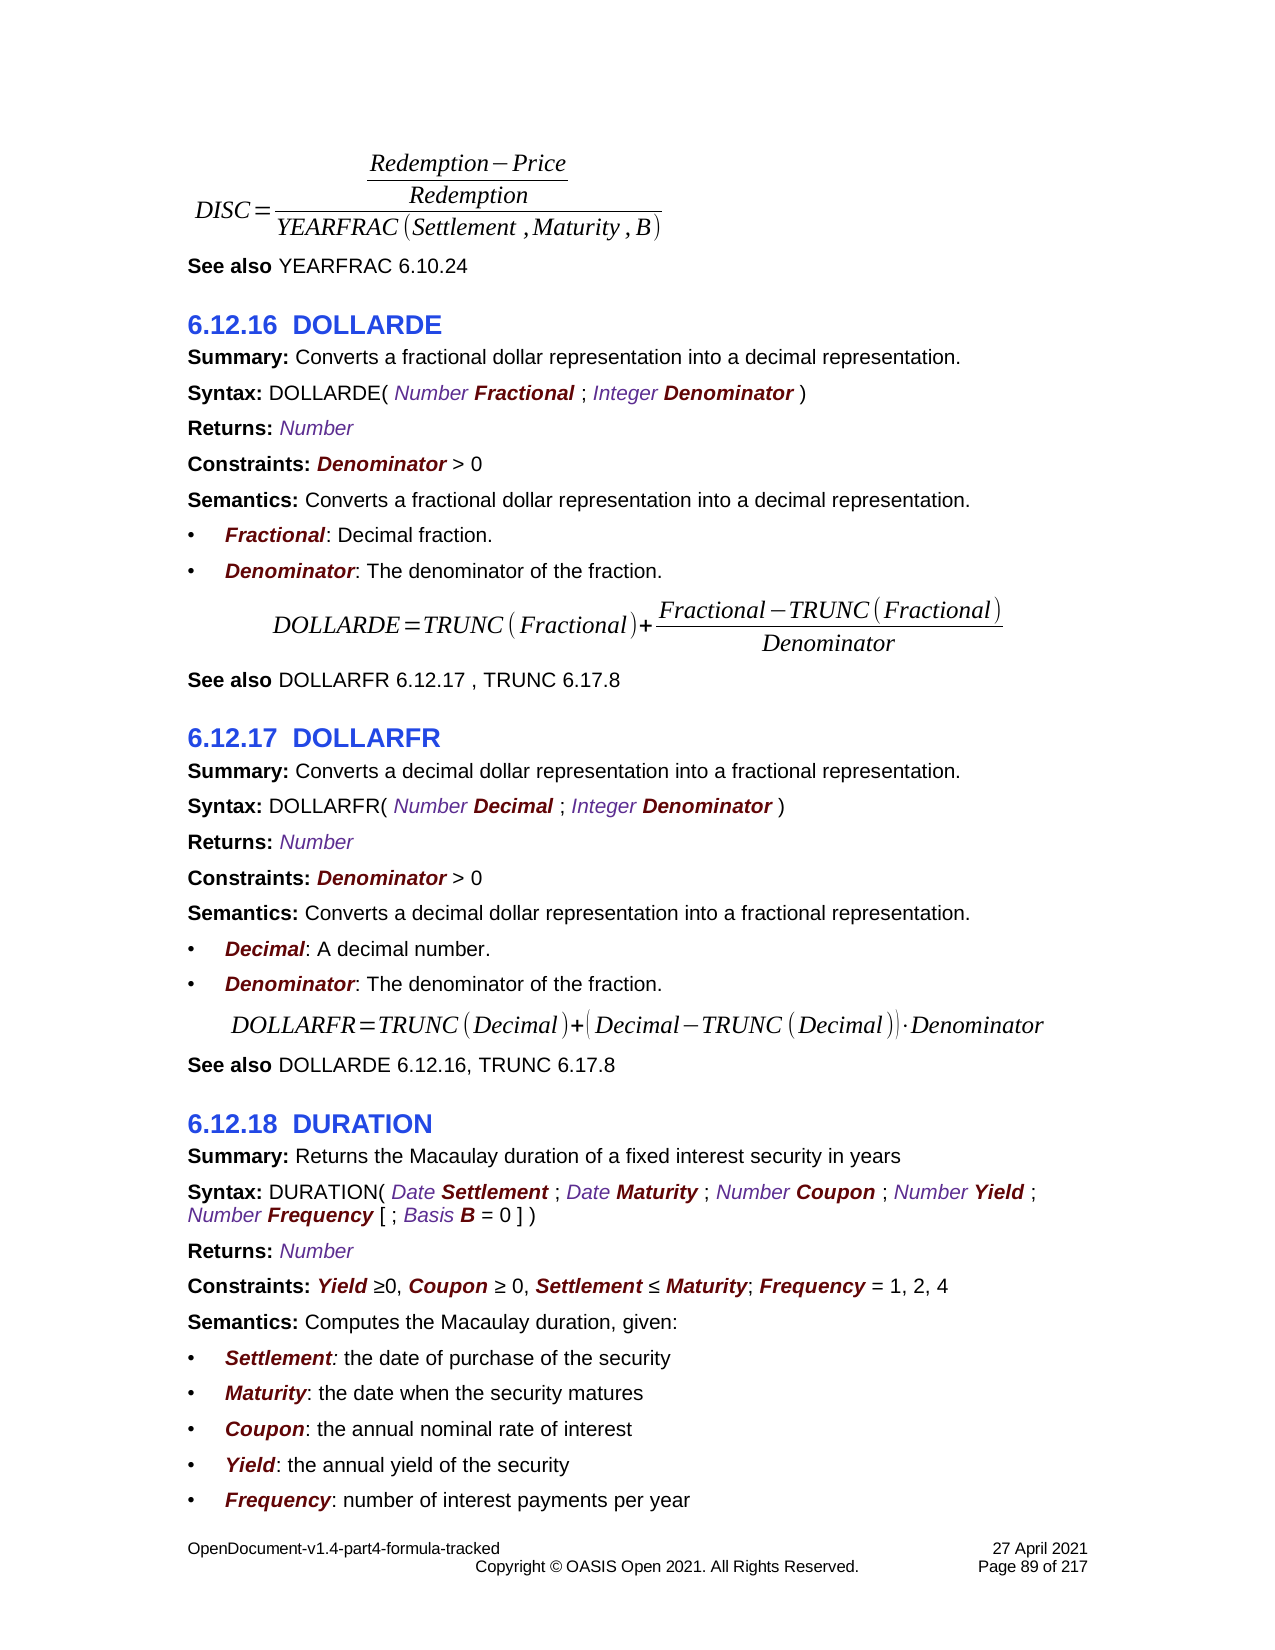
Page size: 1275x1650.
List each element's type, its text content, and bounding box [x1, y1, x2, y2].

list Settlement: the date of purchase of the security [187, 1346, 1088, 1370]
text Semantics: Converts a fractional dollar representation into a decimal representation. [187, 488, 1088, 512]
subtitle DOLLARFR [187, 723, 1088, 753]
text Returns: Number [187, 1239, 1088, 1263]
list Maturity: the date when the security matures [187, 1382, 1088, 1405]
text Returns: Number [187, 830, 1088, 854]
text Constraints: Denominator > 0 [187, 866, 1088, 889]
text Constraints: Yield ≥0, Coupon ≥ 0, Settlement ≤ Maturity; Frequency = 1, 2, 4 [187, 1275, 1088, 1298]
text Returns: Number [187, 417, 1088, 440]
text Semantics: Computes the Macaulay duration, given: [187, 1311, 1088, 1334]
text See also DOLLARDE 6.12.16, TRUNC 6.17.8 [187, 1054, 1088, 1077]
text Semantics: Converts a decimal dollar representation into a fractional representation. [187, 902, 1088, 925]
list Denominator: The denominator of the fraction. [187, 973, 1088, 996]
text Syntax: DOLLARFR( Number Decimal ; Integer Denominator ) [187, 795, 1088, 818]
text See also YEARFRAC 6.10.24 [187, 255, 1088, 278]
text Summary: Converts a decimal dollar representation into a fractional representation. [187, 759, 1088, 783]
list Decimal: A decimal number. [187, 937, 1088, 961]
text Constraints: Denominator > 0 [187, 452, 1088, 476]
list Yield: the annual yield of the security [187, 1453, 1088, 1477]
list Frequency: number of interest payments per year [187, 1489, 1088, 1512]
list Denominator: The denominator of the fraction. [187, 559, 1088, 583]
list Coupon: the annual nominal rate of interest [187, 1417, 1088, 1441]
subtitle DOLLARDE [187, 309, 1088, 339]
text See also DOLLARFR 6.12.17 , TRUNC 6.17.8 [187, 668, 1088, 692]
text Syntax: DURATION( Date Settlement ; Date Maturity ; Number Coupon ; Number Yield ; Number Frequency [ ; Basis B = 0 ] ) [187, 1180, 1088, 1227]
subtitle DURATION [187, 1108, 1088, 1138]
list Fractional: Decimal fraction. [187, 524, 1088, 547]
text Summary: Converts a fractional dollar representation into a decimal representation. [187, 346, 1088, 369]
text Summary: Returns the Macaulay duration of a fixed interest security in years [187, 1144, 1088, 1168]
text Syntax: DOLLARDE( Number Fractional ; Integer Denominator ) [187, 381, 1088, 405]
